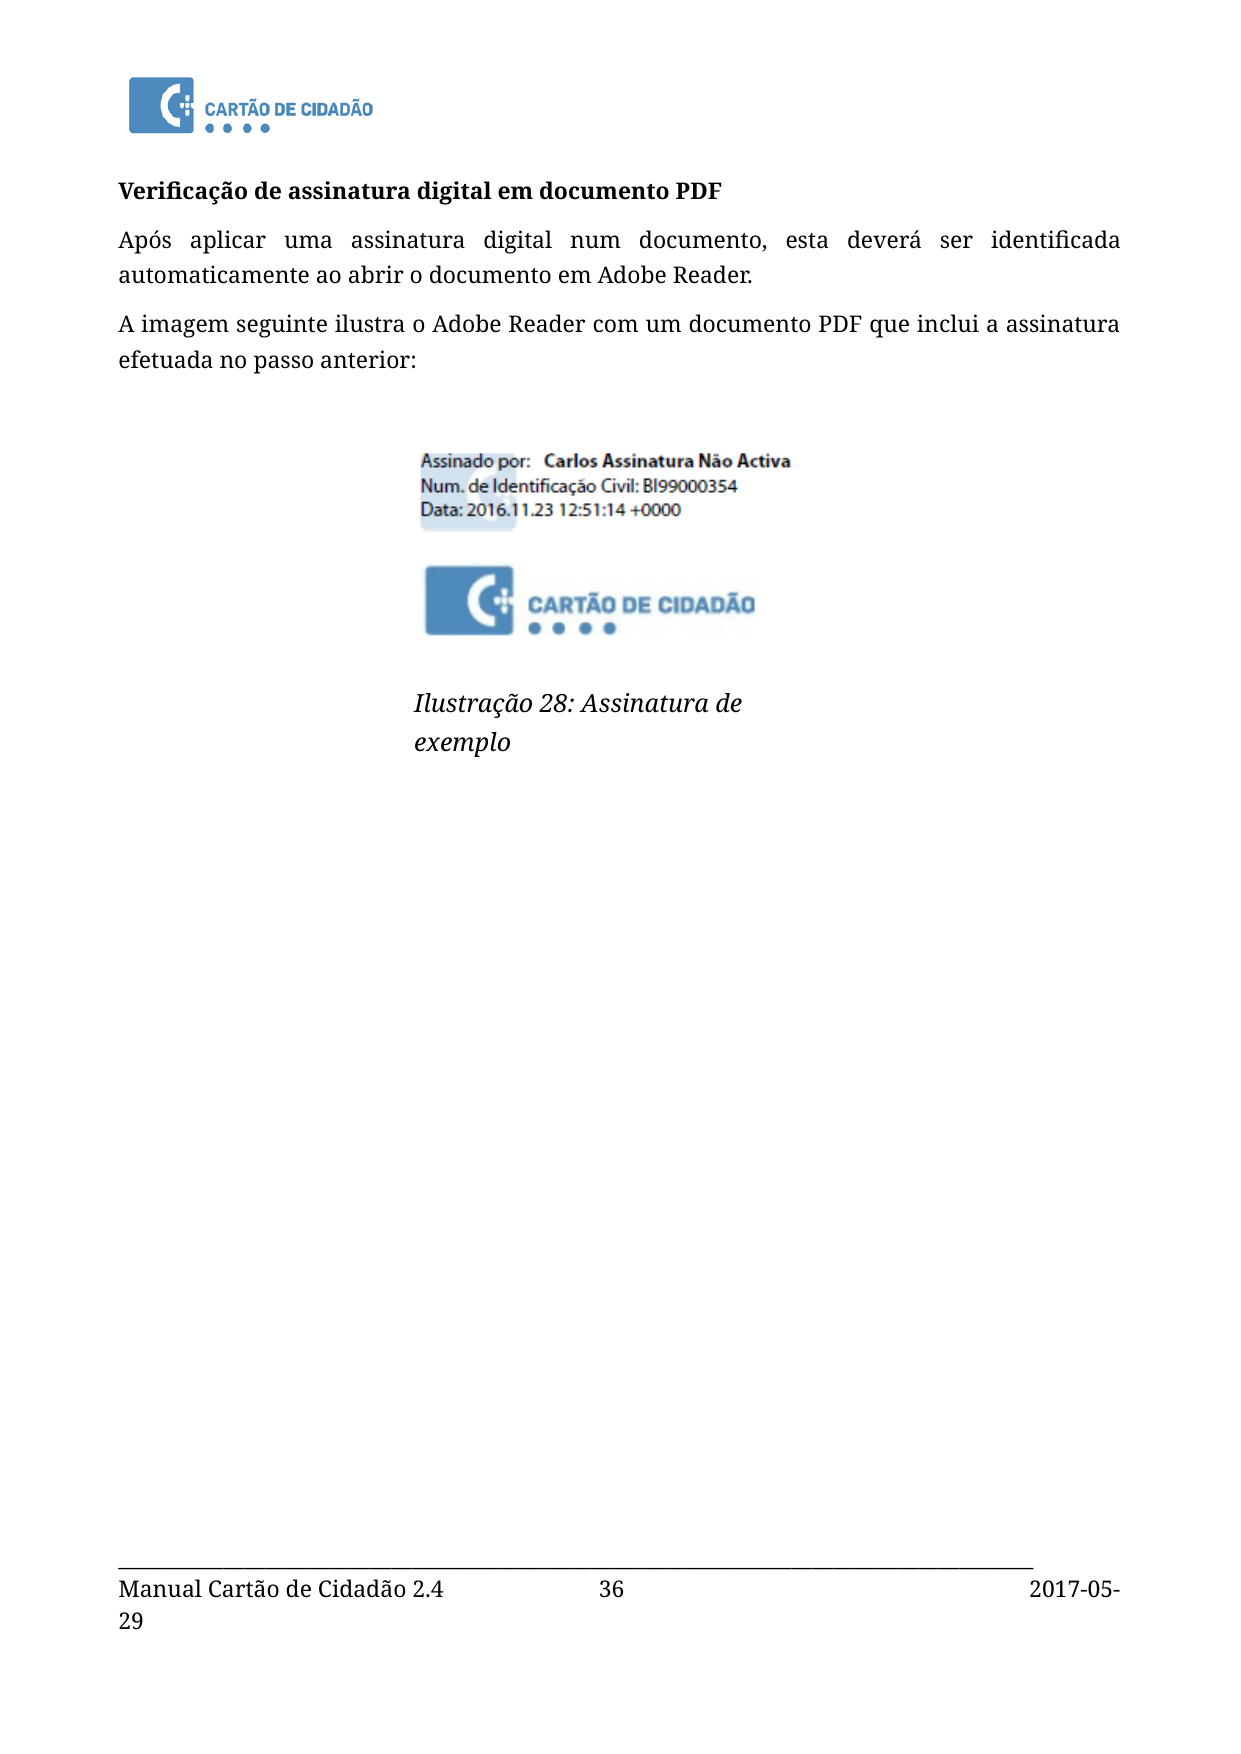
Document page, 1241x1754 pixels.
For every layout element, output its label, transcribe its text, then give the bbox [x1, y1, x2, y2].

picture [126, 71, 419, 141]
text Após aplicar uma assinatura digital num documento, esta deverá ser identificada automaticamente ao abrir o documento em Adobe Reader. [118, 223, 1122, 291]
text Verificação de assinatura digital em documento PDF [118, 175, 1122, 206]
text Ilustração 28: Assinatura de exemplo [414, 681, 826, 759]
picture [413, 441, 827, 681]
text A imagem seguinte ilustra o Adobe Reader com um documento PDF que inclui a assinatura efetuada no passo anterior: [118, 308, 1122, 375]
